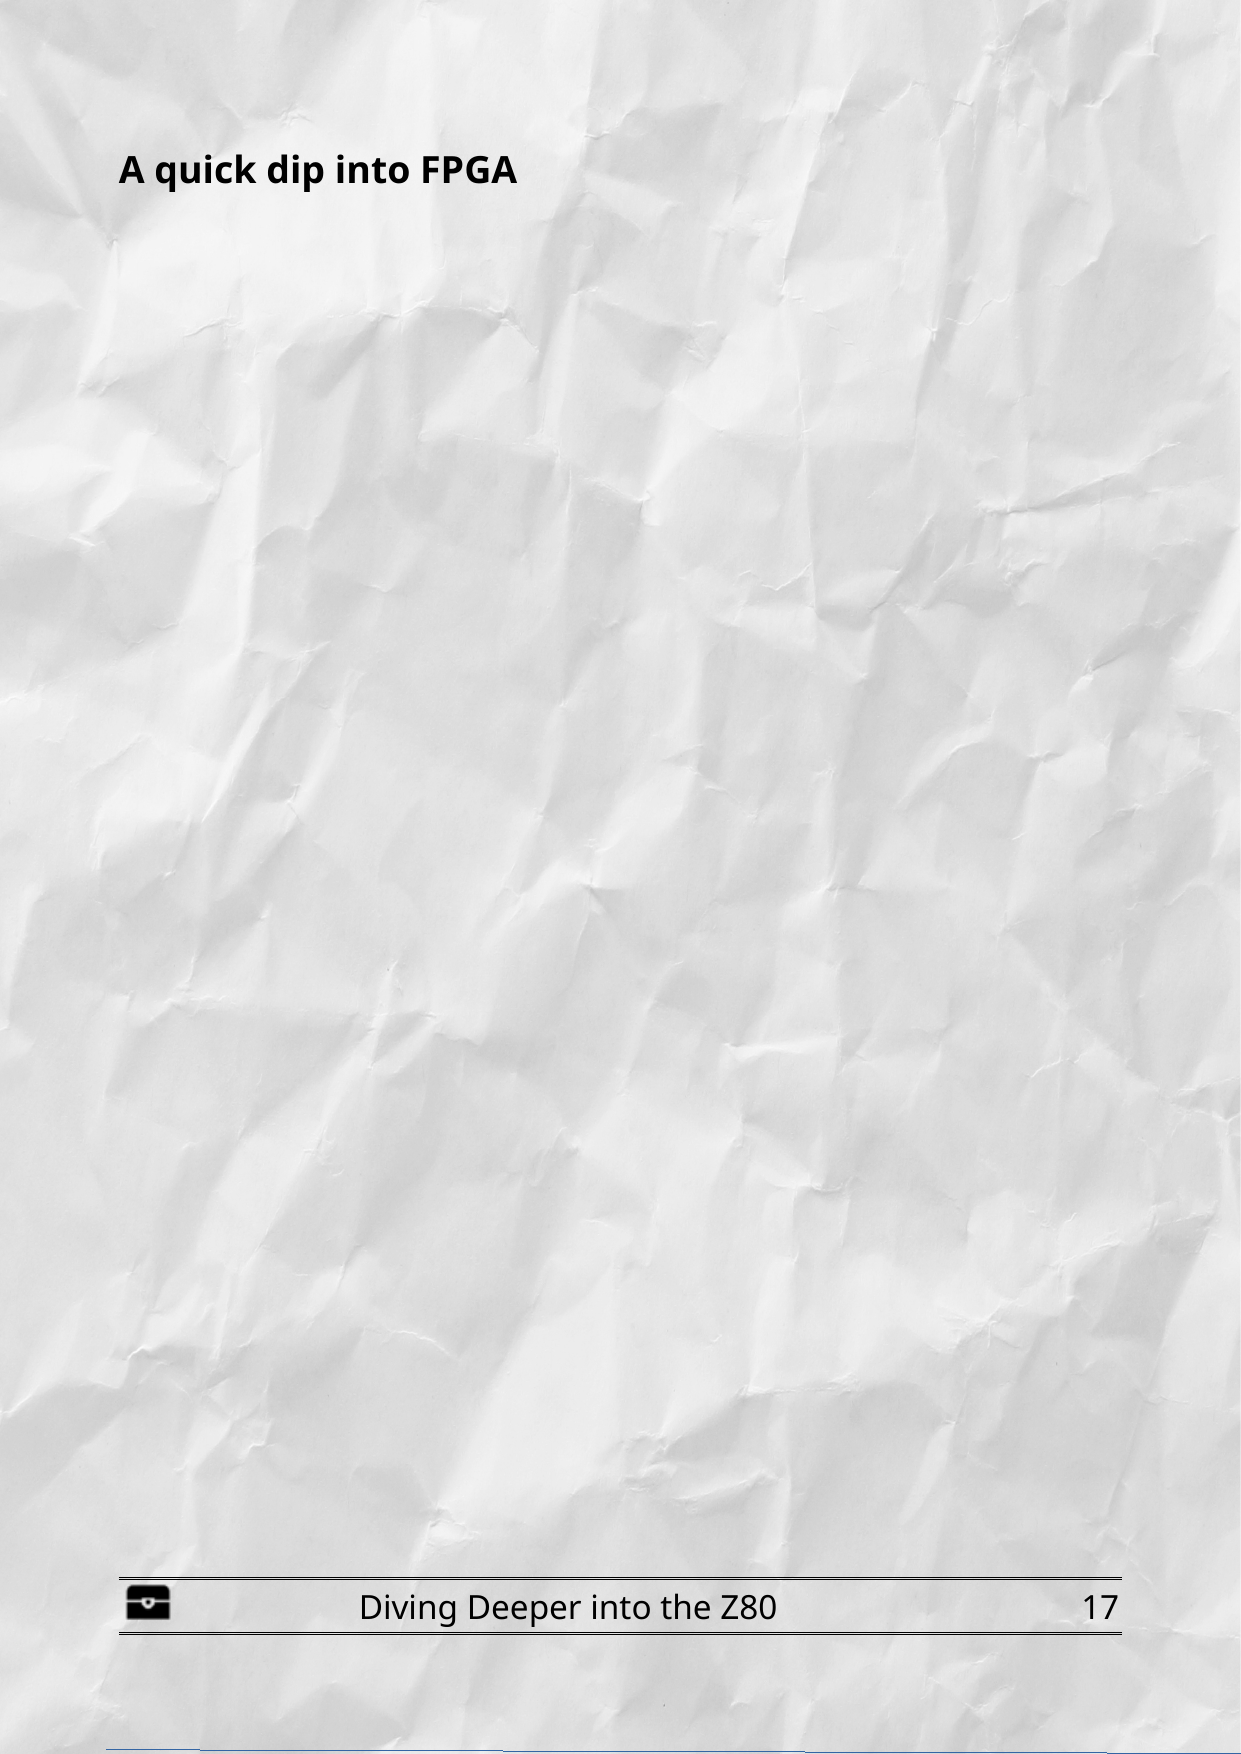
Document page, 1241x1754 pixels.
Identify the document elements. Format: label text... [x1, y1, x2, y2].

subtitle A quick dip into FPGA [118, 143, 1122, 194]
picture [0, 0, 1241, 1754]
